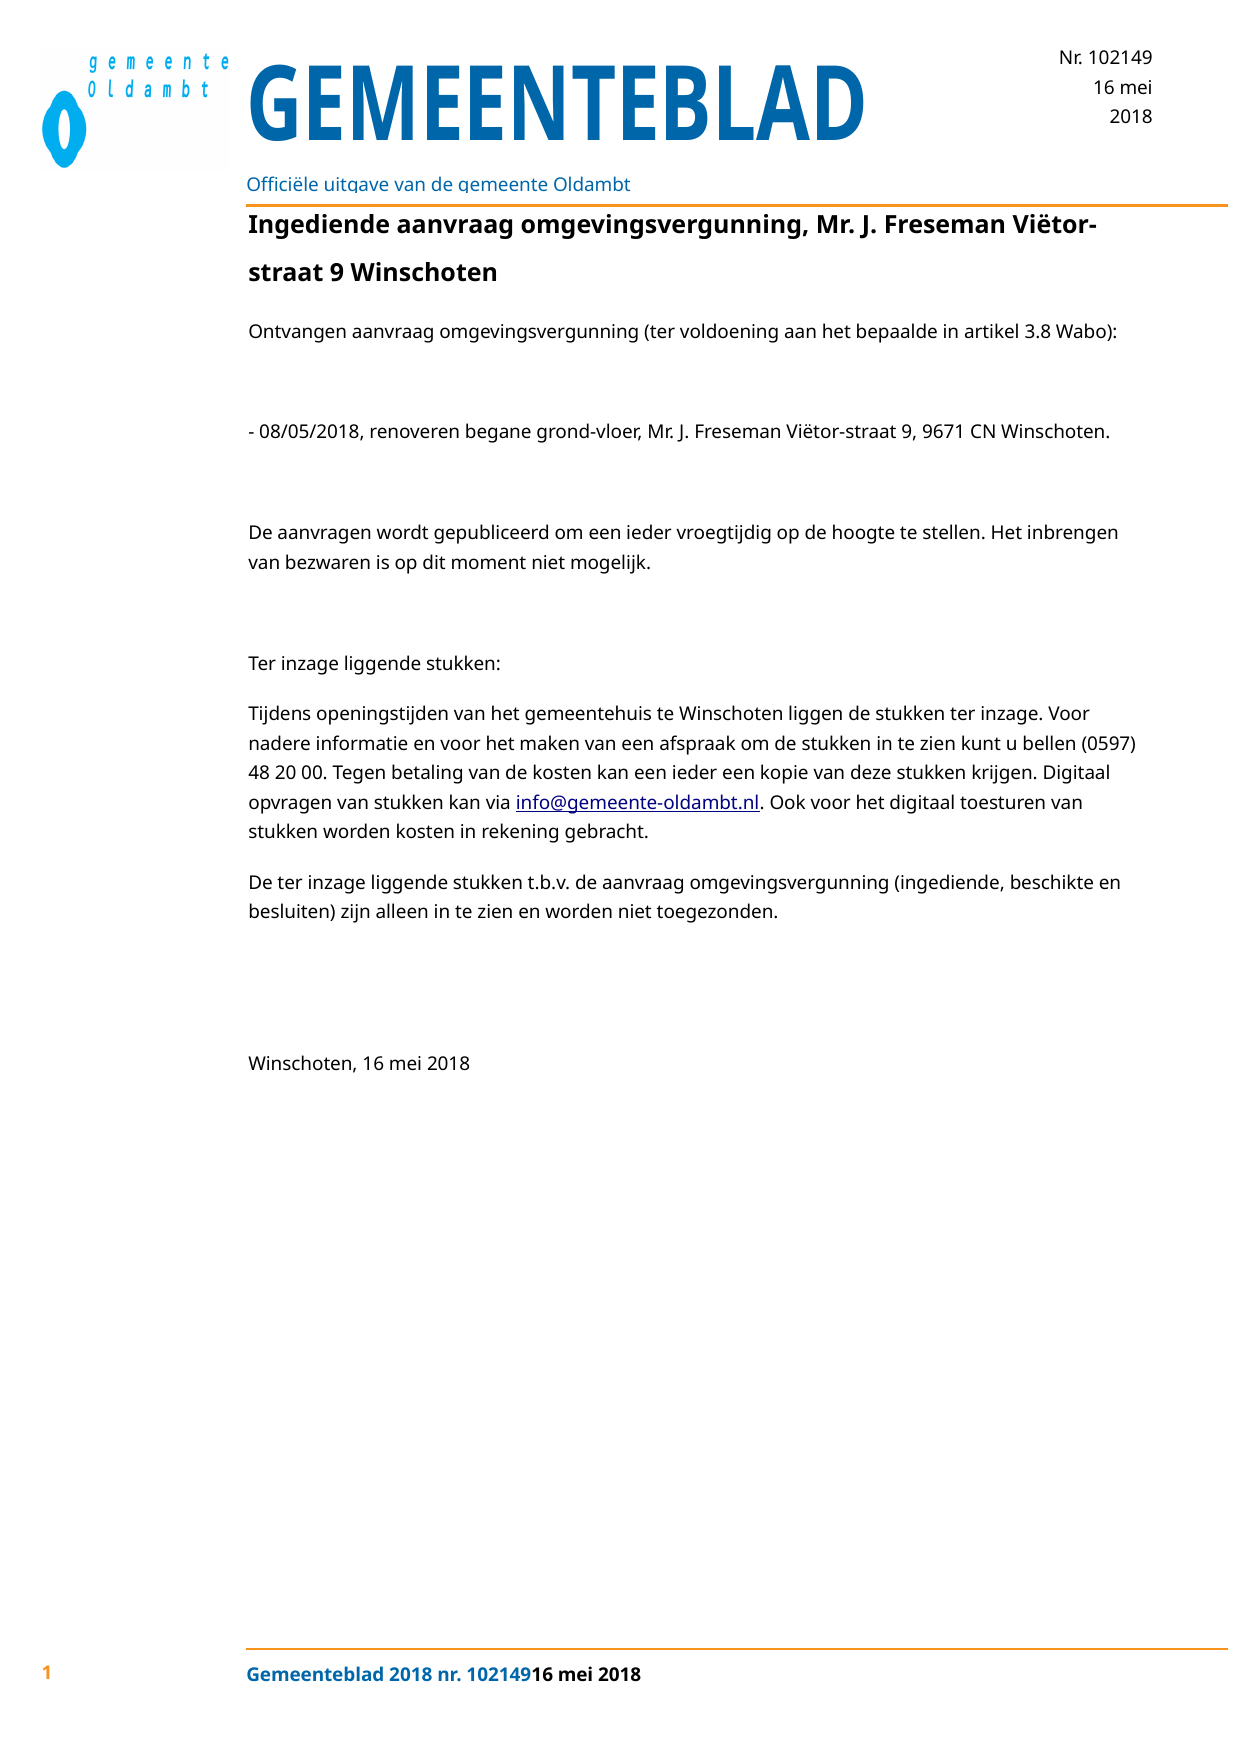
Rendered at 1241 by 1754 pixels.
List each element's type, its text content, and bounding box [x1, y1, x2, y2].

picture [41, 47, 231, 172]
text De aanvragen wordt gepubliceerd om een ieder vroegtijdig op de hoogte te stellen. Het inbrengen van bezwaren is op dit moment niet mogelijk. [248, 519, 1152, 575]
text Ter inzage liggende stukken: [248, 650, 1152, 676]
text Winschoten, 16 mei 2018 [248, 1050, 1152, 1076]
text De ter inzage liggende stukken t.b.v. de aanvraag omgevingsvergunning (ingediende, beschikte en besluiten) zijn alleen in te zien en worden niet toegezonden. [248, 869, 1152, 924]
text Ontvangen aanvraag omgevingsvergunning (ter voldoening aan het bepaalde in artikel 3.8 Wabo): [248, 318, 1152, 344]
text Tijdens openingstijden van het gemeentehuis te Winschoten liggen de stukken ter inzage. Voor nadere informatie en voor het maken van een afspraak om de stukken in te zien kunt u bellen (0597) 48 20 00. Tegen betaling van de kosten kan een ieder een kopie van deze stukken krijgen. Digitaal opvragen van stukken kan via info@gemeente-oldambt.nl. Ook voor het digitaal toesturen van stukken worden kosten in rekening gebracht. [248, 700, 1152, 844]
text - 08/05/2018, renoveren begane grond-vloer, Mr. J. Freseman Viëtor-straat 9, 9671 CN Winschoten. [248, 419, 1152, 444]
text Ingediende aanvraag omgevingsvergunning, Mr. J. Freseman Viëtor-straat 9 Winschoten [248, 207, 1152, 288]
